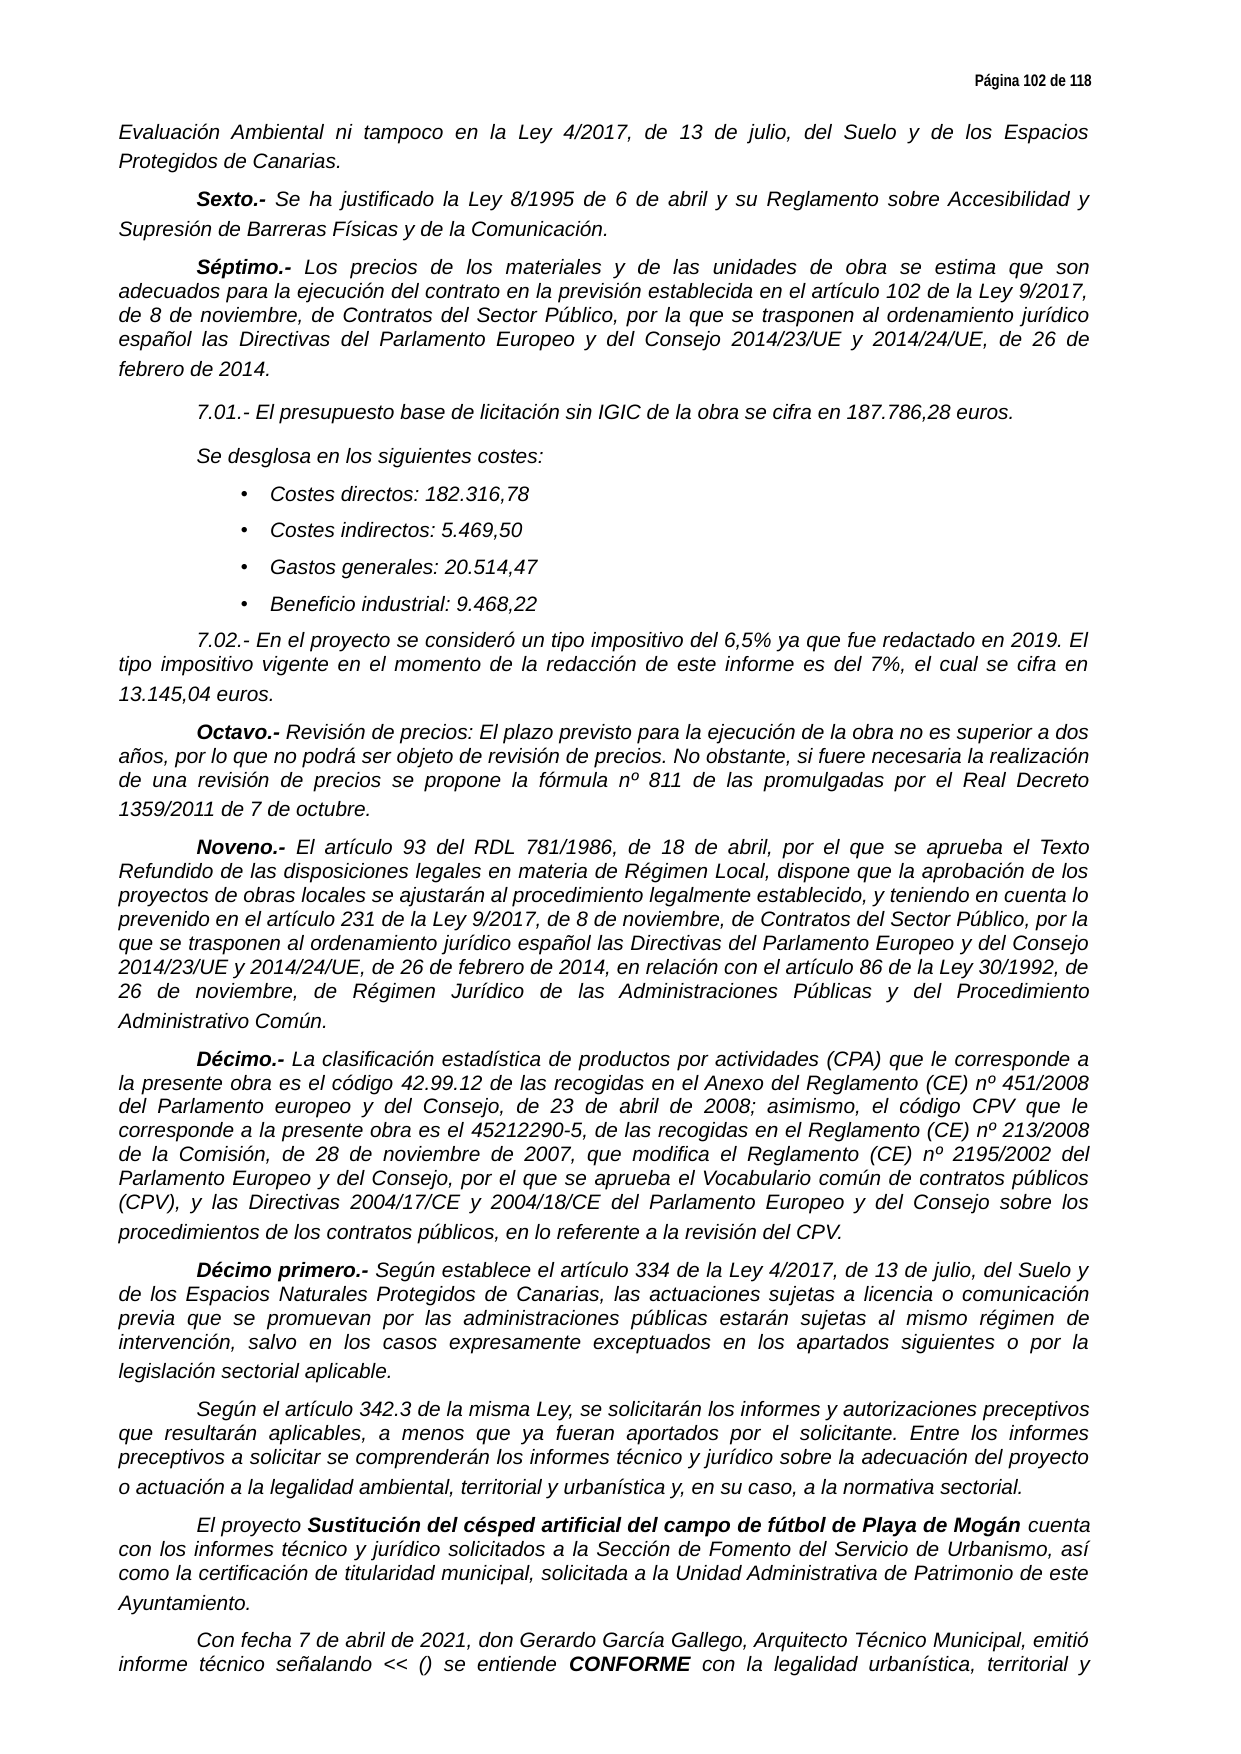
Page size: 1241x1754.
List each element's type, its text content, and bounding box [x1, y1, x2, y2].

text Evaluación Ambiental ni tampoco en la Ley 4/2017, de 13 de julio, del Suelo y de los Espacios Protegidos de Canarias. [118, 120, 1092, 175]
list Costes directos: 182.316,78 [162, 482, 1092, 506]
text El proyecto Sustitución del césped artificial del campo de fútbol de Playa de Mogán cuenta con los informes técnico y jurídico solicitados a la Sección de Fomento del Servicio de Urbanismo, así como la certificación de titularidad municipal, solicitada a la Unidad Administrativa de Patrimonio de este Ayuntamiento. [118, 1513, 1092, 1616]
text Noveno.- El artículo 93 del RDL 781/1986, de 18 de abril, por el que se aprueba el Texto Refundido de las disposiciones legales en materia de Régimen Local, dispone que la aprobación de los proyectos de obras locales se ajustarán al procedimiento legalmente establecido, y teniendo en cuenta lo prevenido en el artículo 231 de la Ley 9/2017, de 8 de noviembre, de Contratos del Sector Público, por la que se trasponen al ordenamiento jurídico español las Directivas del Parlamento Europeo y del Consejo 2014/23/UE y 2014/24/UE, de 26 de febrero de 2014, en relación con el artículo 86 de la Ley 30/1992, de 26 de noviembre, de Régimen Jurídico de las Administraciones Públicas y del Procedimiento Administrativo Común. [118, 835, 1092, 1034]
list Costes indirectos: 5.469,50 [162, 518, 1092, 542]
list Beneficio industrial: 9.468,22 [162, 591, 1092, 615]
text Sexto.- Se ha justificado la Ley 8/1995 de 6 de abril y su Reglamento sobre Accesibilidad y Supresión de Barreras Físicas y de la Comunicación. [118, 187, 1092, 242]
text Con fecha 7 de abril de 2021, don Gerardo García Gallego, Arquitecto Técnico Municipal, emitió informe técnico señalando << () se entiende CONFORME con la legalidad urbanística, territorial y [118, 1628, 1092, 1676]
text Décimo.- La clasificación estadística de productos por actividades (CPA) que le corresponde a la presente obra es el código 42.99.12 de las recogidas en el Anexo del Reglamento (CE) nº 451/2008 del Parlamento europeo y del Consejo, de 23 de abril de 2008; asimismo, el código CPV que le corresponde a la presente obra es el 45212290-5, de las recogidas en el Reglamento (CE) nº 213/2008 de la Comisión, de 28 de noviembre de 2007, que modifica el Reglamento (CE) nº 2195/2002 del Parlamento Europeo y del Consejo, por el que se aprueba el Vocabulario común de contratos públicos (CPV), y las Directivas 2004/17/CE y 2004/18/CE del Parlamento Europeo y del Consejo sobre los procedimientos de los contratos públicos, en lo referente a la revisión del CPV. [118, 1046, 1092, 1245]
text 7.02.- En el proyecto se consideró un tipo impositivo del 6,5% ya que fue redactado en 2019. El tipo impositivo vigente en el momento de la redacción de este informe es del 7%, el cual se cifra en 13.145,04 euros. [118, 628, 1092, 707]
text Según el artículo 342.3 de la misma Ley, se solicitarán los informes y autorizaciones preceptivos que resultarán aplicables, a menos que ya fueran aportados por el solicitante. Entre los informes preceptivos a solicitar se comprenderán los informes técnico y jurídico sobre la adecuación del proyecto o actuación a la legalidad ambiental, territorial y urbanística y, en su caso, a la normativa sectorial. [118, 1397, 1092, 1500]
text Octavo.- Revisión de precios: El plazo previsto para la ejecución de la obra no es superior a dos años, por lo que no podrá ser objeto de revisión de precios. No obstante, si fuere necesaria la realización de una revisión de precios se propone la fórmula nº 811 de las promulgadas por el Real Decreto 1359/2011 de 7 de octubre. [118, 719, 1092, 822]
text Décimo primero.- Según establece el artículo 334 de la Ley 4/2017, de 13 de julio, del Suelo y de los Espacios Naturales Protegidos de Canarias, las actuaciones sujetas a licencia o comunicación previa que se promuevan por las administraciones públicas estarán sujetas al mismo régimen de intervención, salvo en los casos expresamente exceptuados en los apartados siguientes o por la legislación sectorial aplicable. [118, 1258, 1092, 1385]
text Séptimo.- Los precios de los materiales y de las unidades de obra se estima que son adecuados para la ejecución del contrato en la previsión establecida en el artículo 102 de la Ley 9/2017, de 8 de noviembre, de Contratos del Sector Público, por la que se trasponen al ordenamiento jurídico español las Directivas del Parlamento Europeo y del Consejo 2014/23/UE y 2014/24/UE, de 26 de febrero de 2014. [118, 255, 1092, 382]
text Se desglosa en los siguientes costes: [118, 438, 1092, 469]
list Gastos generales: 20.514,47 [162, 555, 1092, 579]
text 7.01.- El presupuesto base de licitación sin IGIC de la obra se cifra en 187.786,28 euros. [118, 394, 1092, 426]
